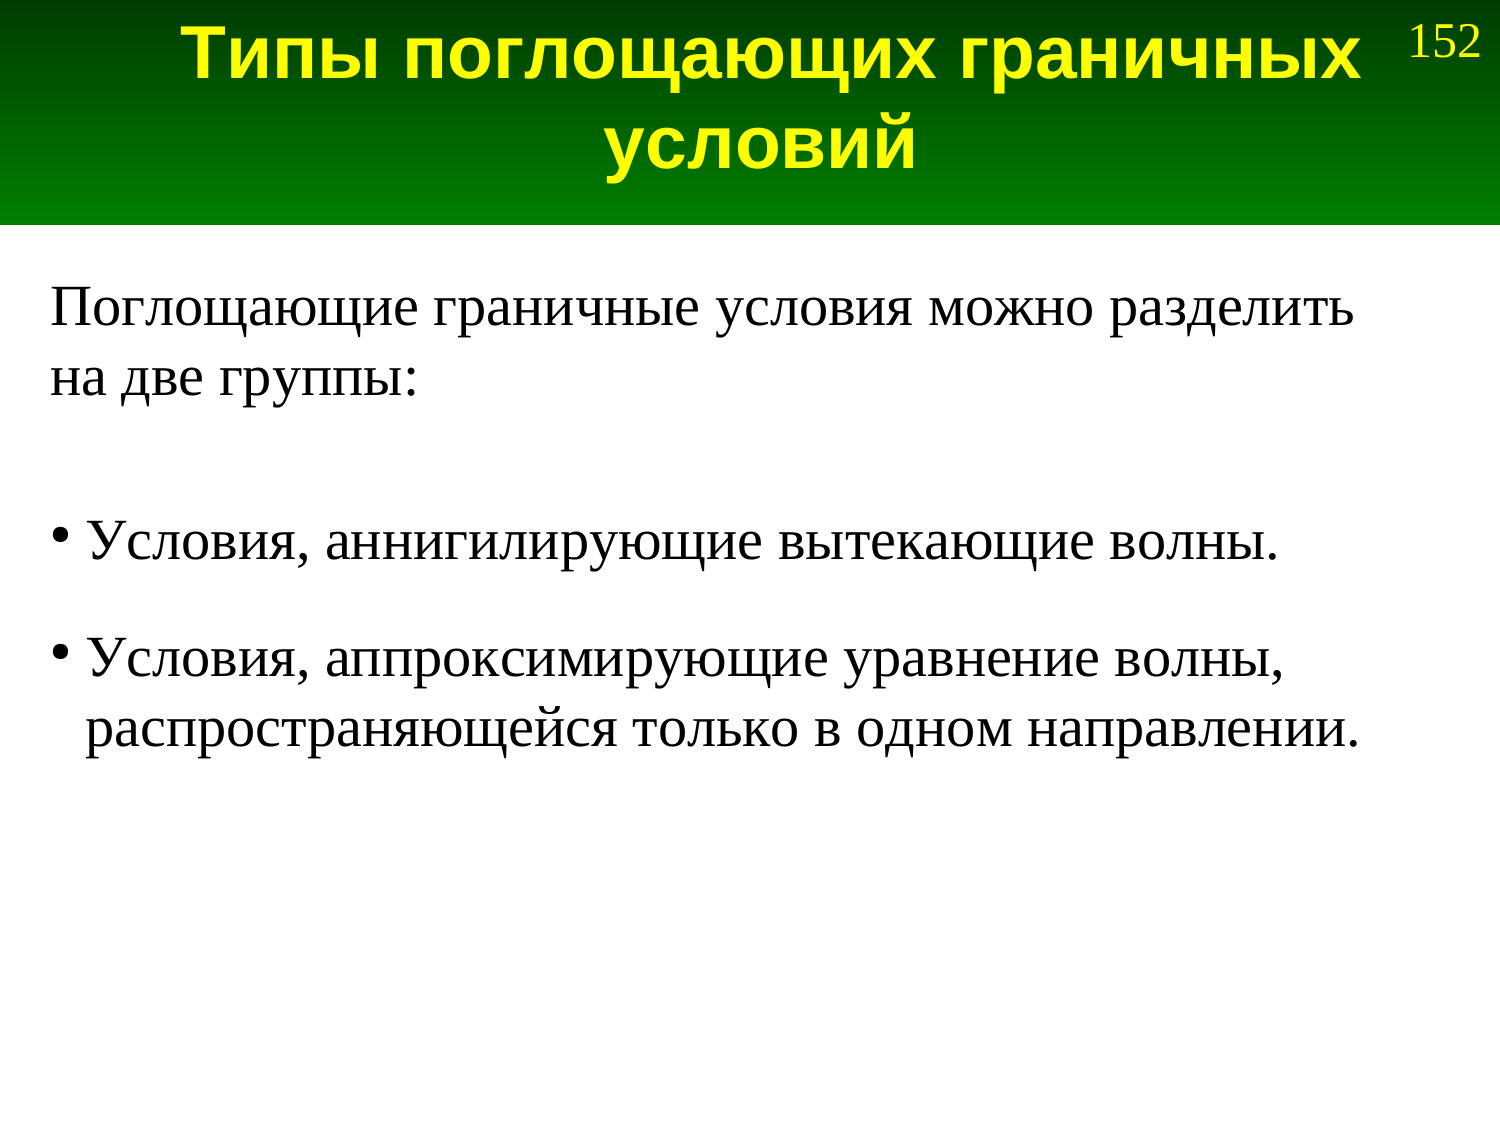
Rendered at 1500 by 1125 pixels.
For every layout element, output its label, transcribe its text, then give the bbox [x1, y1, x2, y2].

title Типы поглощающих граничных условий [123, 0, 1399, 192]
text_box Поглощающие граничные условия можно разделить на две группы: Условия, аннигилирующие вытекающие волны. Условия, аппроксимирующие уравнение волны, распространяющейся только в одном направлении. [35, 259, 1441, 766]
